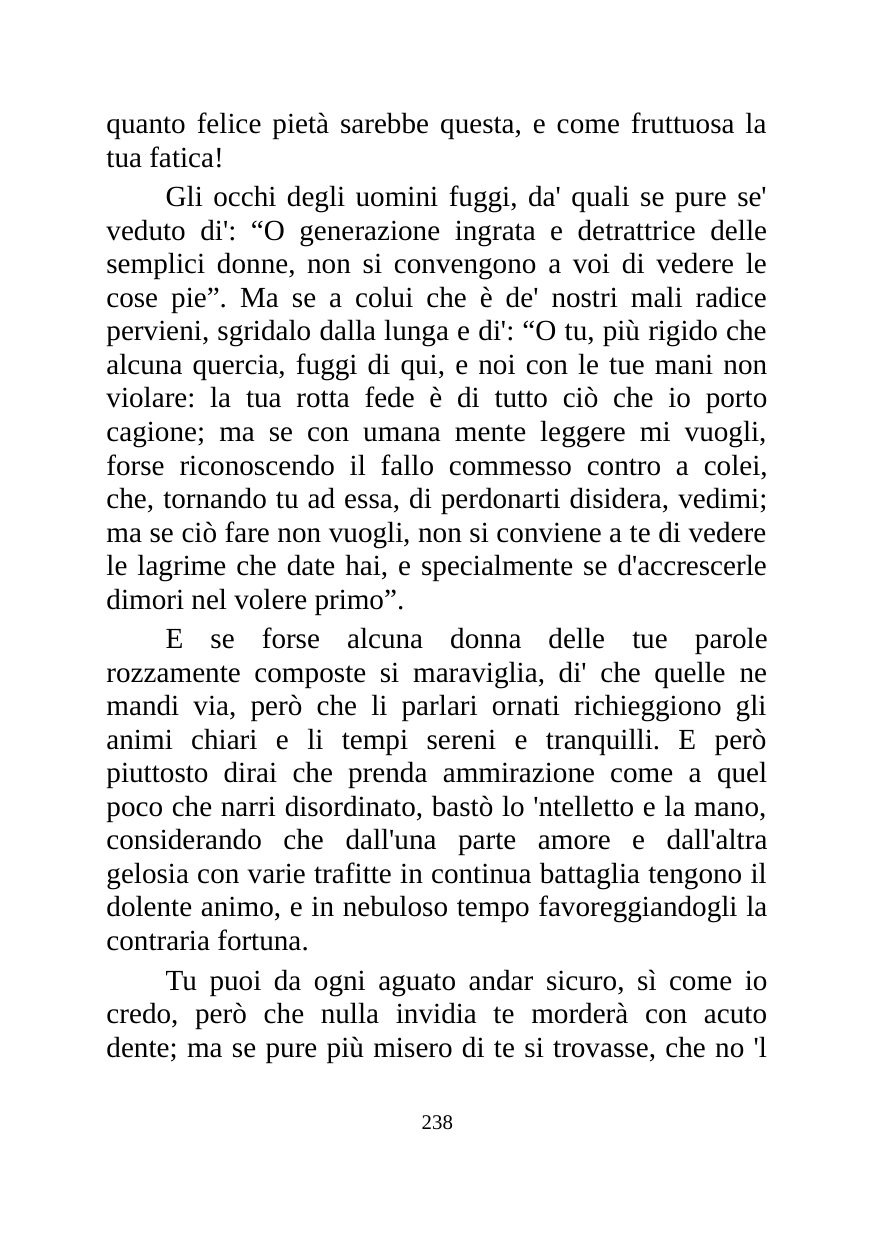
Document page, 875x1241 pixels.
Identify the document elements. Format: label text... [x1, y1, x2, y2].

text Gli occhi degli uomini fuggi, da' quali se pure se' veduto di': “O generazione ingrata e detrattrice delle semplici donne, non si convengono a voi di vedere le cose pie”. Ma se a colui che è de' nostri mali radice pervieni, sgridalo dalla lunga e di': “O tu, più rigido che alcuna quercia, fuggi di qui, e noi con le tue mani non violare: la tua rotta fede è di tutto ciò che io porto cagione; ma se con umana mente leggere mi vuogli, forse riconoscendo il fallo commesso contro a colei, che, tornando tu ad essa, di perdonarti disidera, vedimi; ma se ciò fare non vuogli, non si conviene a te di vedere le lagrime che date hai, e specialmente se d'accrescerle dimori nel volere primo”. [106, 179, 768, 615]
text E se forse alcuna donna delle tue parole rozzamente composte si maraviglia, di' che quelle ne mandi via, però che li parlari ornati richieggiono gli animi chiari e li tempi sereni e tranquilli. E però piuttosto dirai che prenda ammirazione come a quel poco che narri disordinato, bastò lo 'ntelletto e la mano, considerando che dall'una parte amore e dall'altra gelosia con varie trafitte in continua battaglia tengono il dolente animo, e in nebuloso tempo favoreggiandogli la contraria fortuna. [106, 621, 768, 957]
text quanto felice pietà sarebbe questa, e come fruttuosa la tua fatica! [106, 106, 768, 173]
text Tu puoi da ogni aguato andar sicuro, sì come io credo, però che nulla invidia te morderà con acuto dente; ma se pure più misero di te si trovasse, che no 'l [106, 963, 768, 1063]
